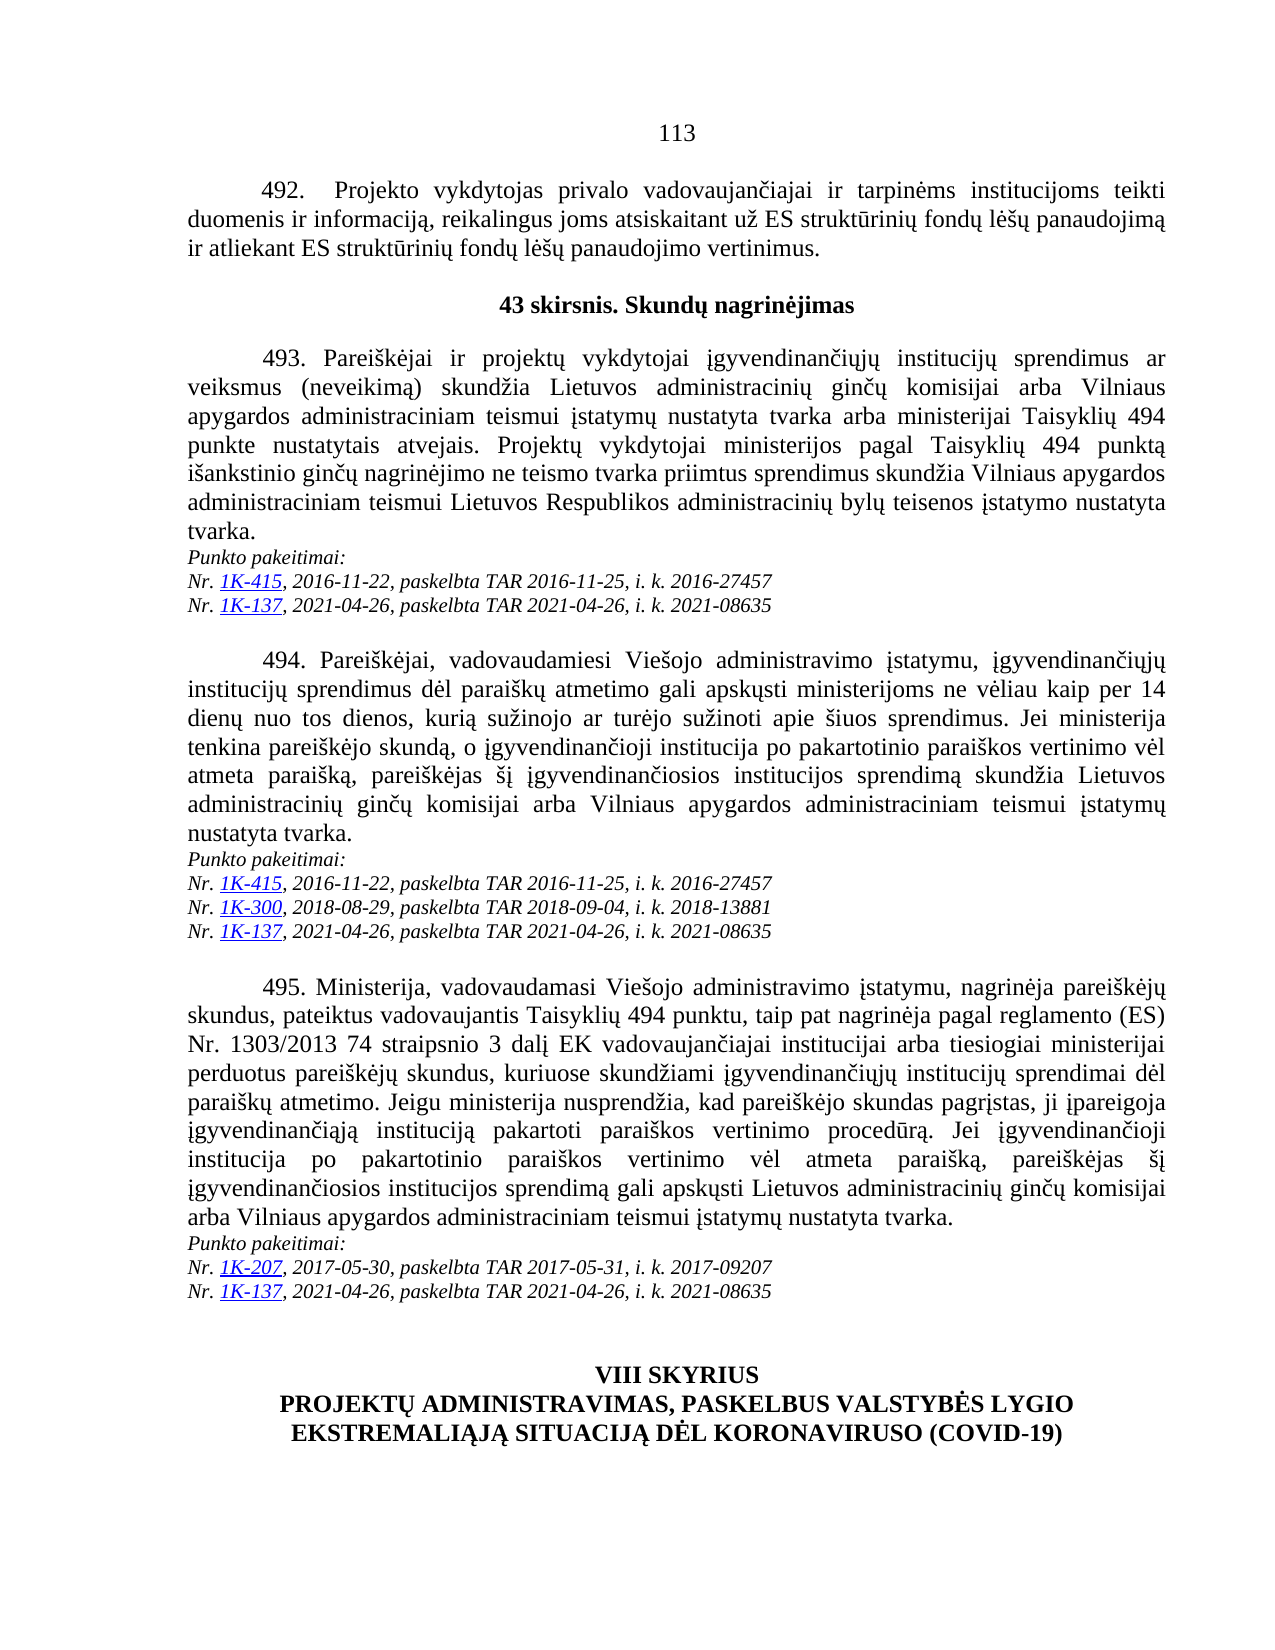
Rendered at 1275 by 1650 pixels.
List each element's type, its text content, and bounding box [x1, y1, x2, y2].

text 495. Ministerija, vadovaudamasi Viešojo administravimo įstatymu, nagrinėja pareiškėjų skundus, pateiktus vadovaujantis Taisyklių 494 punktu, taip pat nagrinėja pagal reglamento (ES) Nr. 1303/2013 74 straipsnio 3 dalį EK vadovaujančiajai institucijai arba tiesiogiai ministerijai perduotus pareiškėjų skundus, kuriuose skundžiami įgyvendinančiųjų institucijų sprendimai dėl paraiškų atmetimo. Jeigu ministerija nusprendžia, kad pareiškėjo skundas pagrįstas, ji įpareigoja įgyvendinančiąją instituciją pakartoti paraiškos vertinimo procedūrą. Jei įgyvendinančioji institucija po pakartotinio paraiškos vertinimo vėl atmeta paraišką, pareiškėjas šį įgyvendinančiosios institucijos sprendimą gali apskųsti Lietuvos administracinių ginčų komisijai arba Vilniaus apygardos administraciniam teismui įstatymų nustatyta tvarka. [187, 972, 1167, 1231]
text Nr. 1K-137, 2021-04-26, paskelbta TAR 2021-04-26, i. k. 2021-08635 [187, 1279, 1167, 1303]
text VIII SKYRIUS [187, 1360, 1167, 1389]
text Nr. 1K-137, 2021-04-26, paskelbta TAR 2021-04-26, i. k. 2021-08635 [187, 919, 1167, 943]
text Punkto pakeitimai: [187, 545, 1167, 569]
text 494. Pareiškėjai, vadovaudamiesi Viešojo administravimo įstatymu, įgyvendinančiųjų institucijų sprendimus dėl paraiškų atmetimo gali apskųsti ministerijoms ne vėliau kaip per 14 dienų nuo tos dienos, kurią sužinojo ar turėjo sužinoti apie šiuos sprendimus. Jei ministerija tenkina pareiškėjo skundą, o įgyvendinančioji institucija po pakartotinio paraiškos vertinimo vėl atmeta paraišką, pareiškėjas šį įgyvendinančiosios institucijos sprendimą skundžia Lietuvos administracinių ginčų komisijai arba Vilniaus apygardos administraciniam teismui įstatymų nustatyta tvarka. [187, 646, 1167, 847]
text Nr. 1K-137, 2021-04-26, paskelbta TAR 2021-04-26, i. k. 2021-08635 [187, 593, 1167, 617]
text 493. Pareiškėjai ir projektų vykdytojai įgyvendinančiųjų institucijų sprendimus ar veiksmus (neveikimą) skundžia Lietuvos administracinių ginčų komisijai arba Vilniaus apygardos administraciniam teismui įstatymų nustatyta tvarka arba ministerijai Taisyklių 494 punkte nustatytais atvejais. Projektų vykdytojai ministerijos pagal Taisyklių 494 punktą išankstinio ginčų nagrinėjimo ne teismo tvarka priimtus sprendimus skundžia Vilniaus apygardos administraciniam teismui Lietuvos Respublikos administracinių bylų teisenos įstatymo nustatyta tvarka. [187, 343, 1167, 545]
text PROJEKTŲ ADMINISTRAVIMAS, PASKELBUS VALSTYBĖS LYGIO EKSTREMALIĄJĄ SITUACIJĄ DĖL KORONAVIRUSO (COVID-19) [187, 1389, 1167, 1447]
text Nr. 1K-300, 2018-08-29, paskelbta TAR 2018-09-04, i. k. 2018-13881 [187, 895, 1167, 919]
subtitle 43 skirsnis. Skundų nagrinėjimas [246, 291, 1107, 319]
text Nr. 1K-415, 2016-11-22, paskelbta TAR 2016-11-25, i. k. 2016-27457 [187, 569, 1167, 593]
text Nr. 1K-207, 2017-05-30, paskelbta TAR 2017-05-31, i. k. 2017-09207 [187, 1255, 1167, 1279]
text Nr. 1K-415, 2016-11-22, paskelbta TAR 2016-11-25, i. k. 2016-27457 [187, 871, 1167, 895]
text Punkto pakeitimai: [187, 847, 1167, 871]
text Punkto pakeitimai: [187, 1231, 1167, 1255]
text 492. Projekto vykdytojas privalo vadovaujančiajai ir tarpinėms institucijoms teikti duomenis ir informaciją, reikalingus joms atsiskaitant už ES struktūrinių fondų lėšų panaudojimą ir atliekant ES struktūrinių fondų lėšų panaudojimo vertinimus. [187, 176, 1167, 262]
